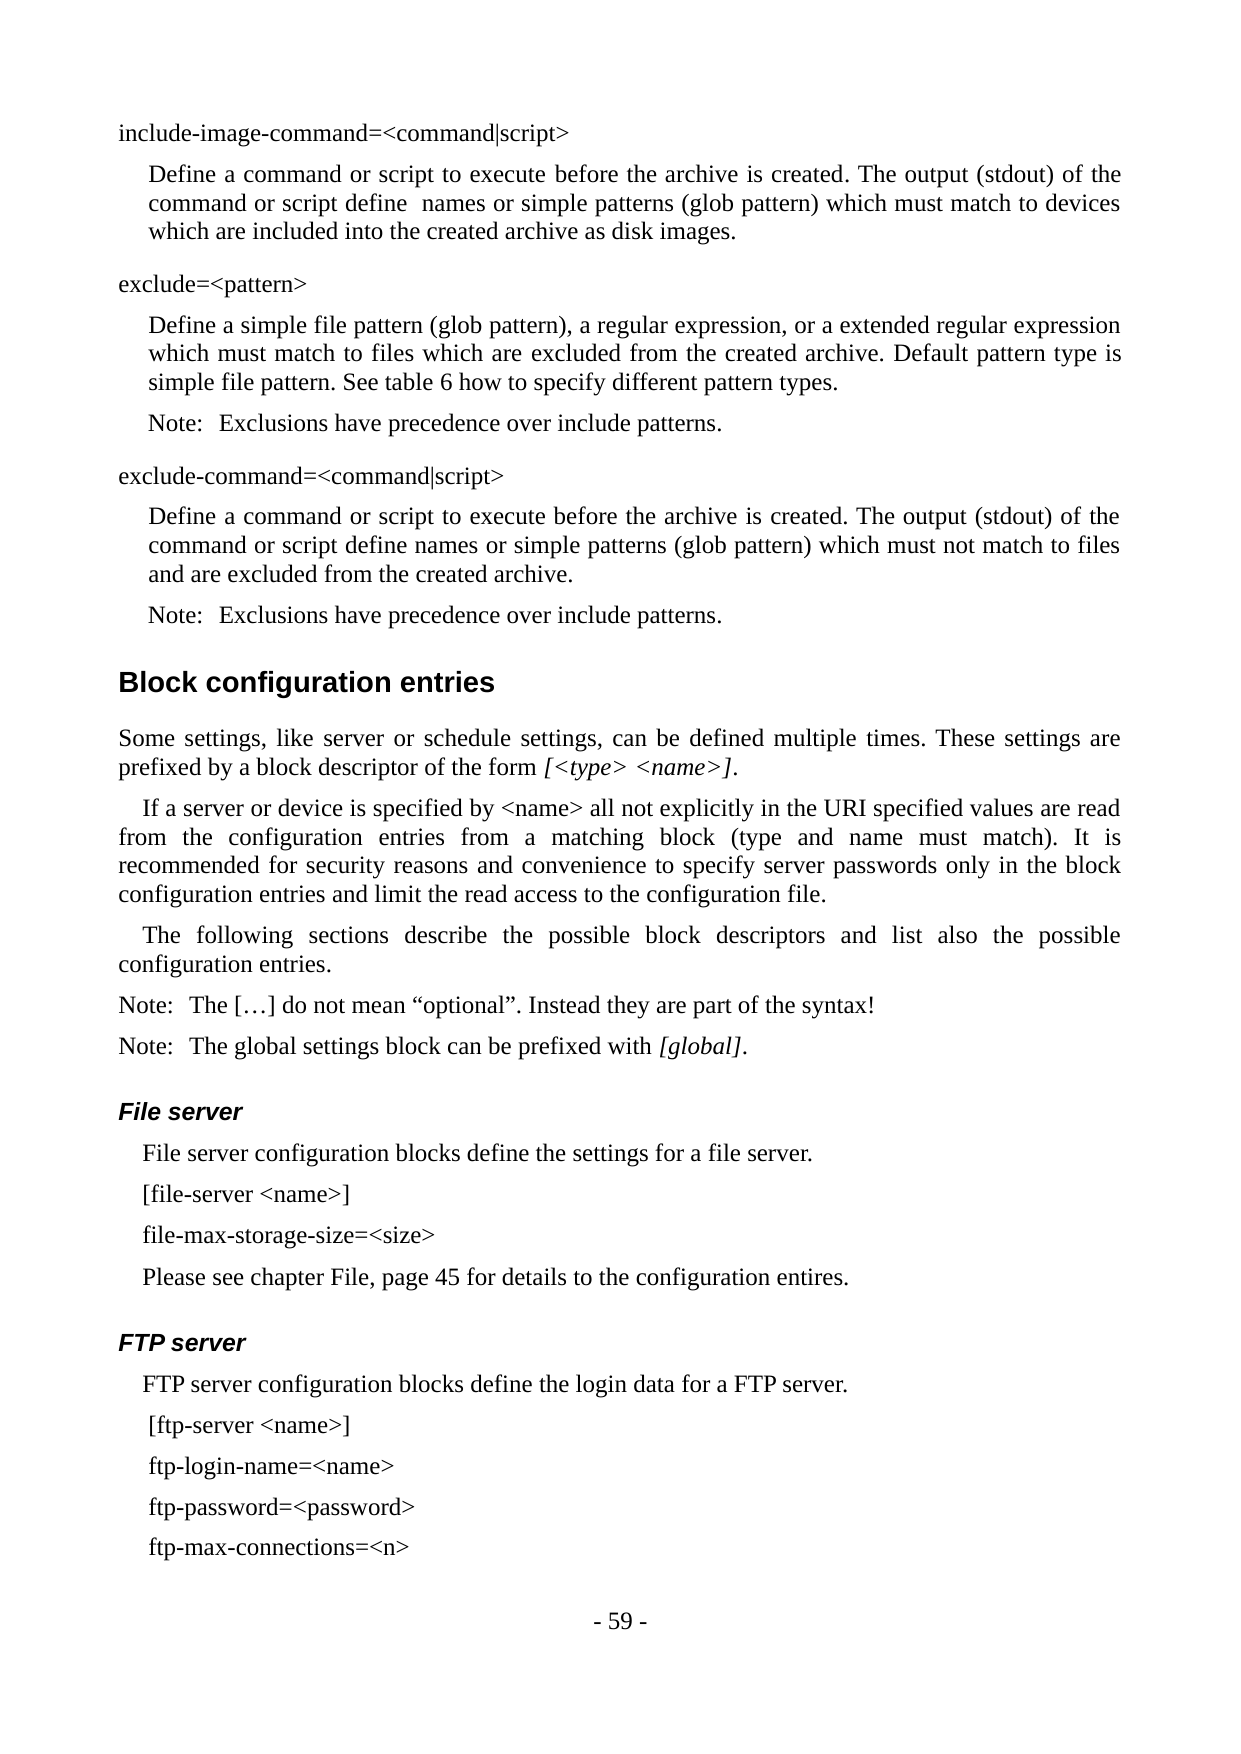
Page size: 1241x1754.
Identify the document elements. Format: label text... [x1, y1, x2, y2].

text Define a simple file pattern (glob pattern), a regular expression, or a extended regular expression which must match to files which are excluded from the created archive. Default pattern type is simple file pattern. See table 6 how to specify different pattern types. [148, 310, 1122, 396]
subtitle File server [118, 1097, 1122, 1125]
title include-image-command=<command|script> [118, 118, 1122, 147]
title exclude-command=<command|script> [118, 461, 1122, 489]
text Note: The […] do not mean “optional”. Instead they are part of the syntax! [118, 990, 1122, 1019]
text FTP server configuration blocks define the login data for a FTP server. [118, 1369, 1122, 1398]
text Please see chapter File, page 46 for details to the configuration entires. [118, 1262, 1122, 1290]
text Define a command or script to execute before the archive is created. The output (stdout) of the command or script define names or simple patterns (glob pattern) which must not match to files and are excluded from the created archive. [148, 501, 1122, 588]
subtitle Block configuration entries [118, 665, 1122, 699]
text If a server or device is specified by <name> all not explicitly in the URI specified values are read from the configuration entries from a matching block (type and name must match). It is recommended for security reasons and convenience to specify server passwords only in the block configuration entries and limit the read access to the configuration file. [118, 793, 1122, 908]
title exclude=<pattern> [118, 269, 1122, 298]
subtitle FTP server [118, 1328, 1122, 1356]
text ftp-login-name=<name> [148, 1451, 1122, 1480]
text [file-server <name>] [118, 1179, 1122, 1208]
text file-max-storage-size=<size> [118, 1220, 1122, 1249]
text [ftp-server <name>] [148, 1410, 1122, 1439]
text Some settings, like server or schedule settings, can be defined multiple times. These settings are prefixed by a block descriptor of the form [<type> <name>]. [118, 723, 1122, 781]
text ftp-password=<password> [148, 1492, 1122, 1520]
text The following sections describe the possible block descriptors and list also the possible configuration entries. [118, 920, 1122, 978]
text Define a command or script to execute before the archive is created. The output (stdout) of the command or script define names or simple patterns (glob pattern) which must match to devices which are included into the created archive as disk images. [148, 159, 1122, 245]
text ftp-max-connections=<n> [148, 1532, 1122, 1561]
text Note: Exclusions have precedence over include patterns. [148, 408, 1122, 437]
text File server configuration blocks define the settings for a file server. [118, 1138, 1122, 1167]
text Note: The global settings block can be prefixed with [global]. [118, 1031, 1122, 1060]
text Note: Exclusions have precedence over include patterns. [148, 600, 1122, 628]
